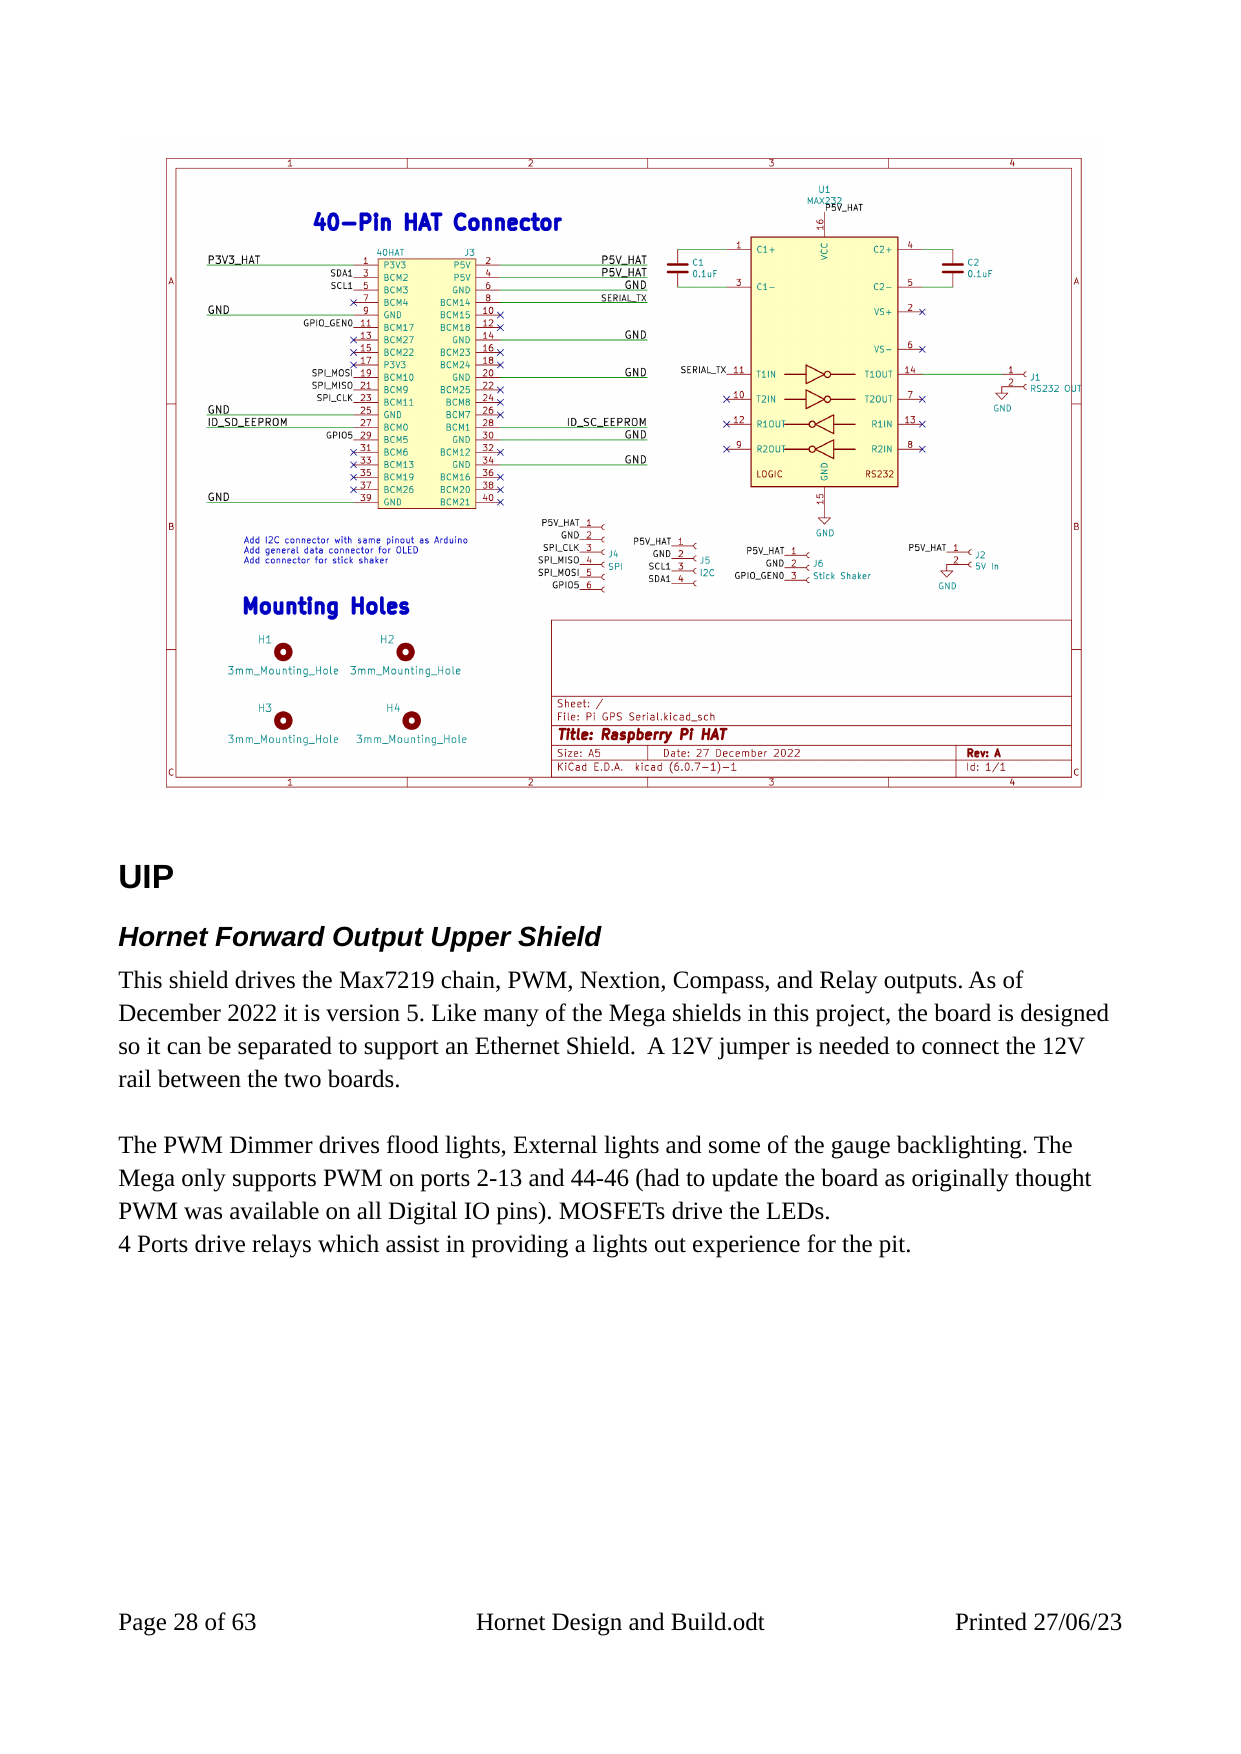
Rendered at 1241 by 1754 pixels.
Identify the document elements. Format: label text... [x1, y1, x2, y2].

subtitle Hornet Forward Output Upper Shield [118, 920, 1122, 952]
text This shield drives the Max7219 chain, PWM, Nextion, Compass, and Relay outputs. As of December 2022 it is version 5. Like many of the Mega shields in this project, the board is designed so it can be separated to support an Ethernet Shield. A 12V jumper is needed to connect the 12V rail between the two boards. [118, 965, 1122, 1093]
text 4 Ports drive relays which assist in providing a lights out experience for the pit. [118, 1229, 1122, 1258]
subtitle UIP [118, 857, 1122, 895]
text The PWM Dimmer drives flood lights, External lights and some of the gauge backlighting. The Mega only supports PWM on ports 2-13 and 44-46 (had to update the board as originally thought PWM was available on all Digital IO pins). MOSFETs drive the LEDs. [118, 1130, 1122, 1225]
picture [118, 141, 1103, 799]
